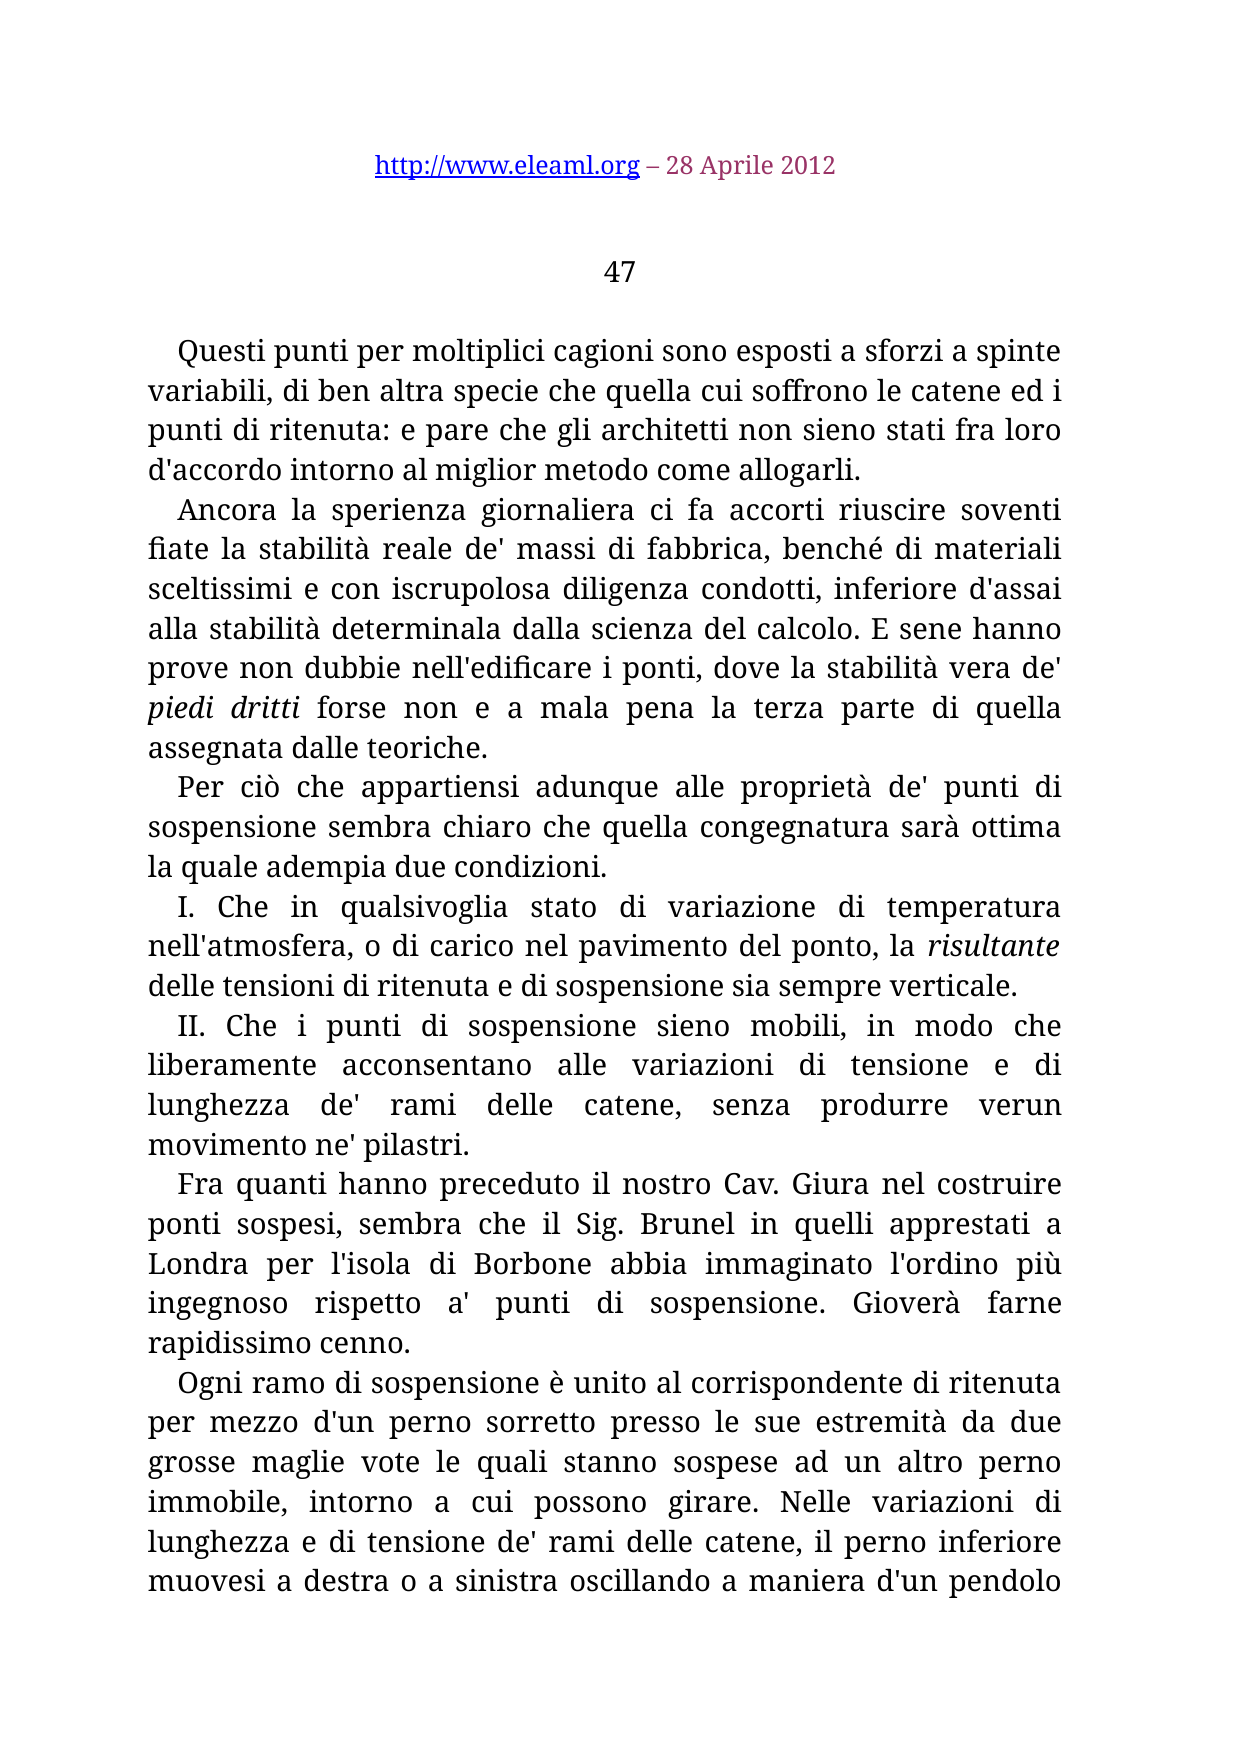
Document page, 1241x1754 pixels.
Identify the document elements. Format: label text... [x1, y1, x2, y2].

text Questi punti per moltiplici cagioni sono esposti a sforzi a spinte variabili, di ben altra specie che quella cui soffrono le catene ed i punti di ritenuta: e pare che gli architetti non sieno stati fra loro d'accordo intorno al miglior metodo come allogarli. [148, 330, 1063, 489]
text Ogni ramo di sospensione è unito al corrispondente di ritenuta per mezzo d'un perno sorretto presso le sue estremità da due grosse maglie vote le quali stanno sospese ad un altro perno immobile, intorno a cui possono girare. Nelle variazioni di lunghezza e di tensione de' rami delle catene, il perno inferiore muovesi a destra o a sinistra oscillando a maniera d'un pendolo [148, 1362, 1063, 1600]
text Ancora la sperienza giornaliera ci fa accorti riuscire soventi fiate la stabilità reale de' massi di fabbrica, benché di materiali sceltissimi e con iscrupolosa diligenza condotti, inferiore d'assai alla stabilità determinala dalla scienza del calcolo. E sene hanno prove non dubbie nell'edificare i ponti, dove la stabilità vera de' piedi dritti forse non e a mala pena la terza parte di quella assegnata dalle teoriche. [148, 489, 1063, 767]
text II. Che i punti di sospensione sieno mobili, in modo che liberamente acconsentano alle variazioni di tensione e di lunghezza de' rami delle catene, senza produrre verun movimento ne' pilastri. [148, 1005, 1063, 1164]
text I. Che in qualsivoglia stato di variazione di temperatura nell'atmosfera, o di carico nel pavimento del ponto, la risultante delle tensioni di ritenuta e di sospensione sia sempre verticale. [148, 886, 1063, 1005]
text Per ciò che appartiensi adunque alle proprietà de' punti di sospensione sembra chiaro che quella congegnatura sarà ottima la quale adempia due condizioni. [148, 767, 1063, 886]
text 47 [148, 251, 1063, 291]
text Fra quanti hanno preceduto il nostro Cav. Giura nel costruire ponti sospesi, sembra che il Sig. Brunel in quelli apprestati a Londra per l'isola di Borbone abbia immaginato l'ordino più ingegnoso rispetto a' punti di sospensione. Gioverà farne rapidissimo cenno. [148, 1164, 1063, 1362]
